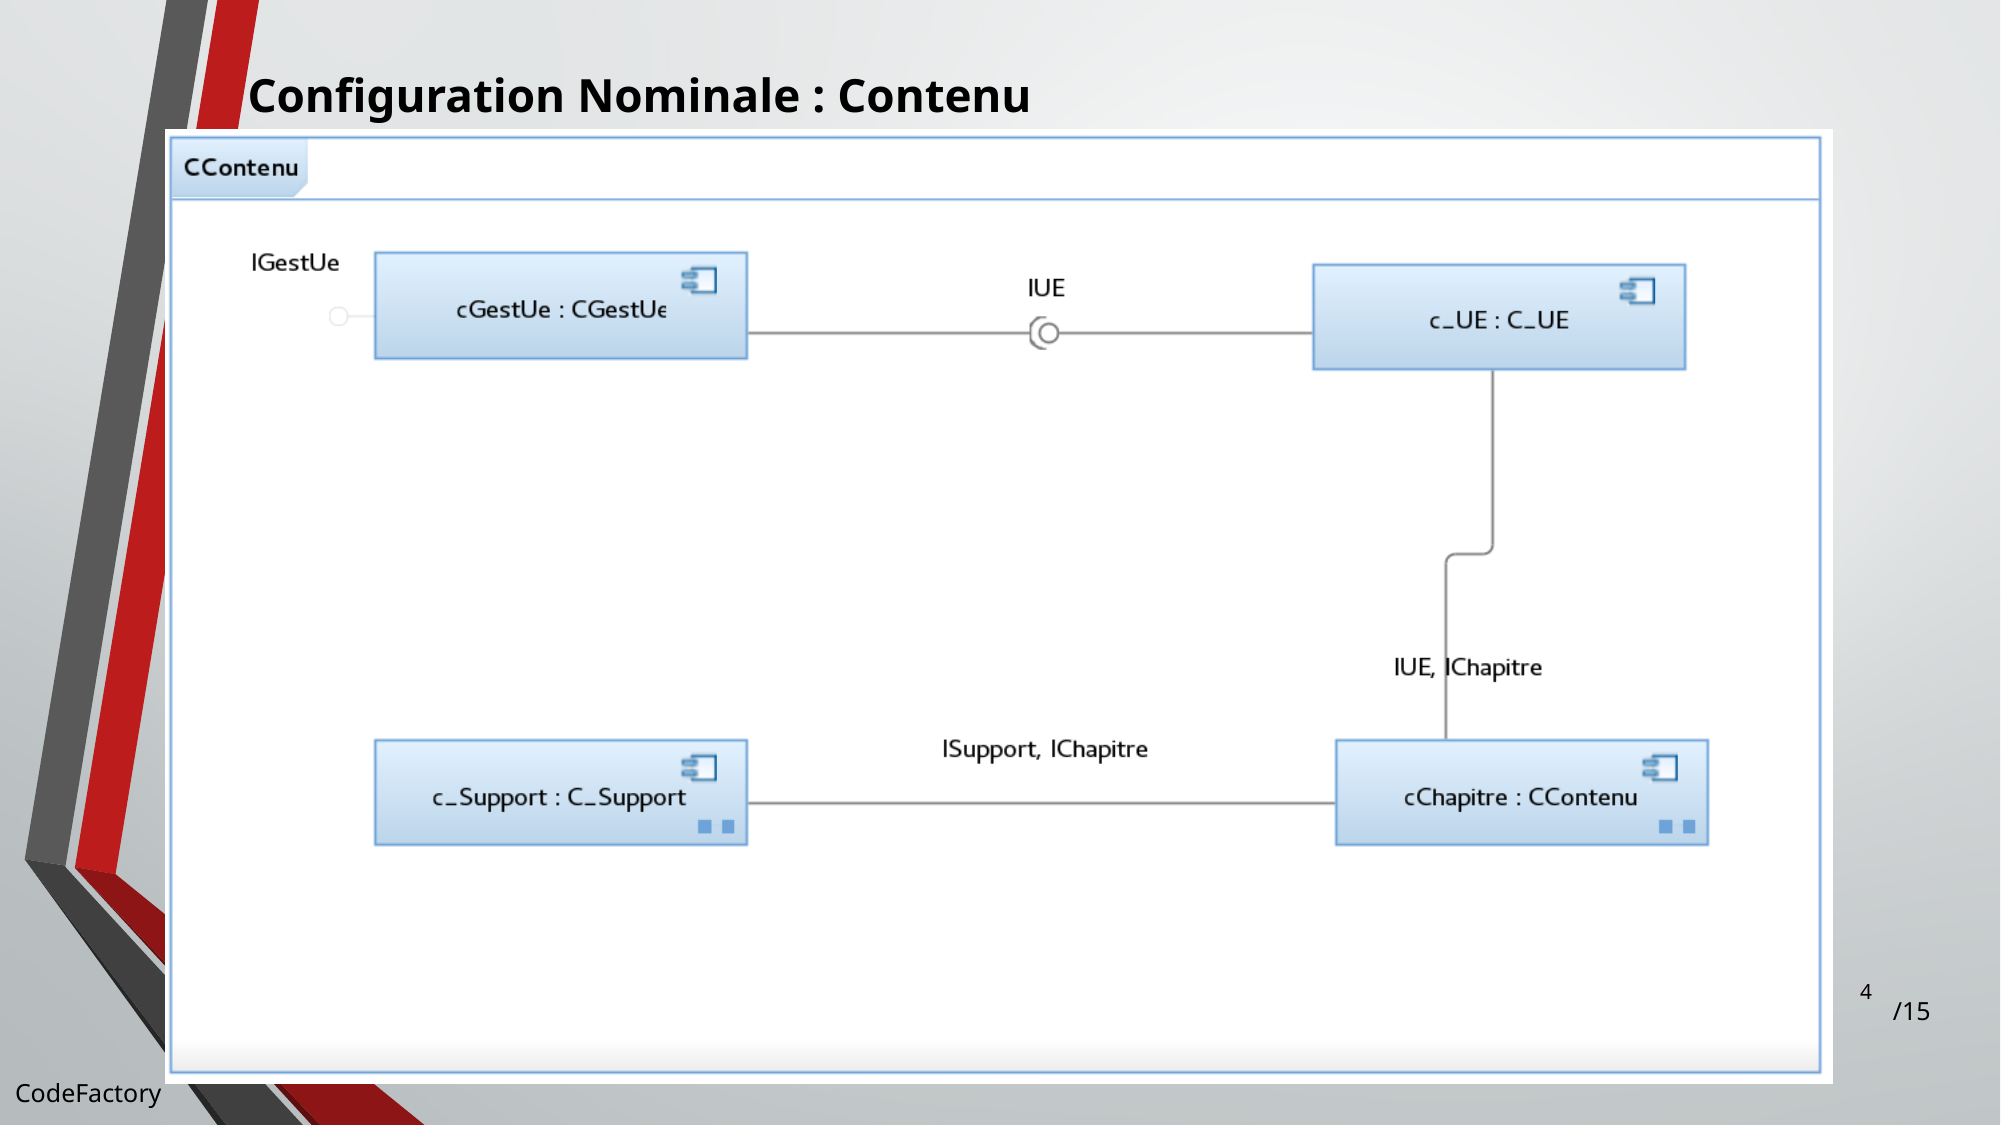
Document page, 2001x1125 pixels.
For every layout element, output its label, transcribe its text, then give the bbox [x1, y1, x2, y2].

text_box /15 [1877, 980, 1961, 1041]
title Configuration Nominale : Contenu [232, 0, 1876, 189]
text_box CodeFactory [0, 1063, 1163, 1123]
picture [0, 0, 2001, 1125]
